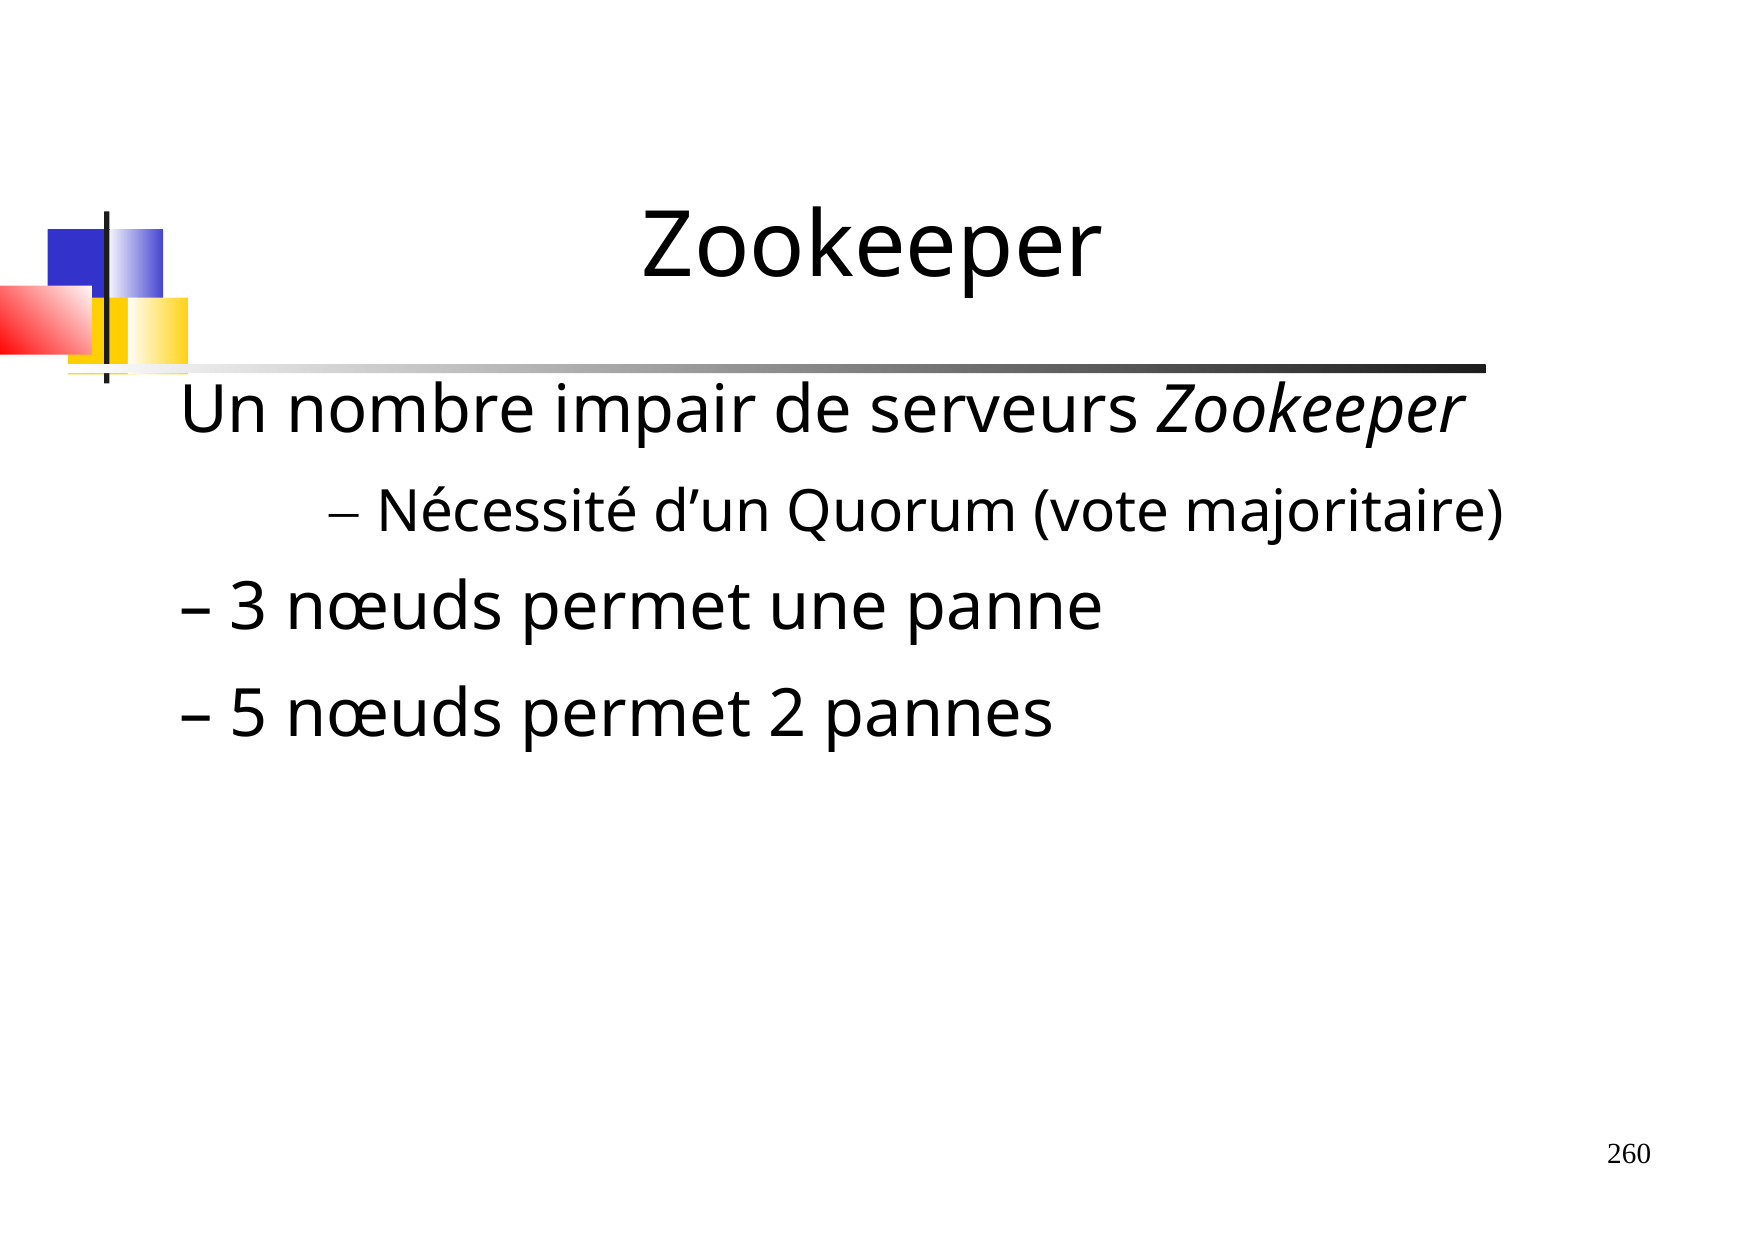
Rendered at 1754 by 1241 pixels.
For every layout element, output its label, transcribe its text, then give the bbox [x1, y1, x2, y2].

title Zookeeper [179, 139, 1567, 351]
list Un nombre impair de serveurs Zookeeper Nécessité d’un Quorum (vote majoritaire) – 3 nœuds permet une panne – 5 nœuds permet 2 pannes [179, 371, 1567, 1091]
